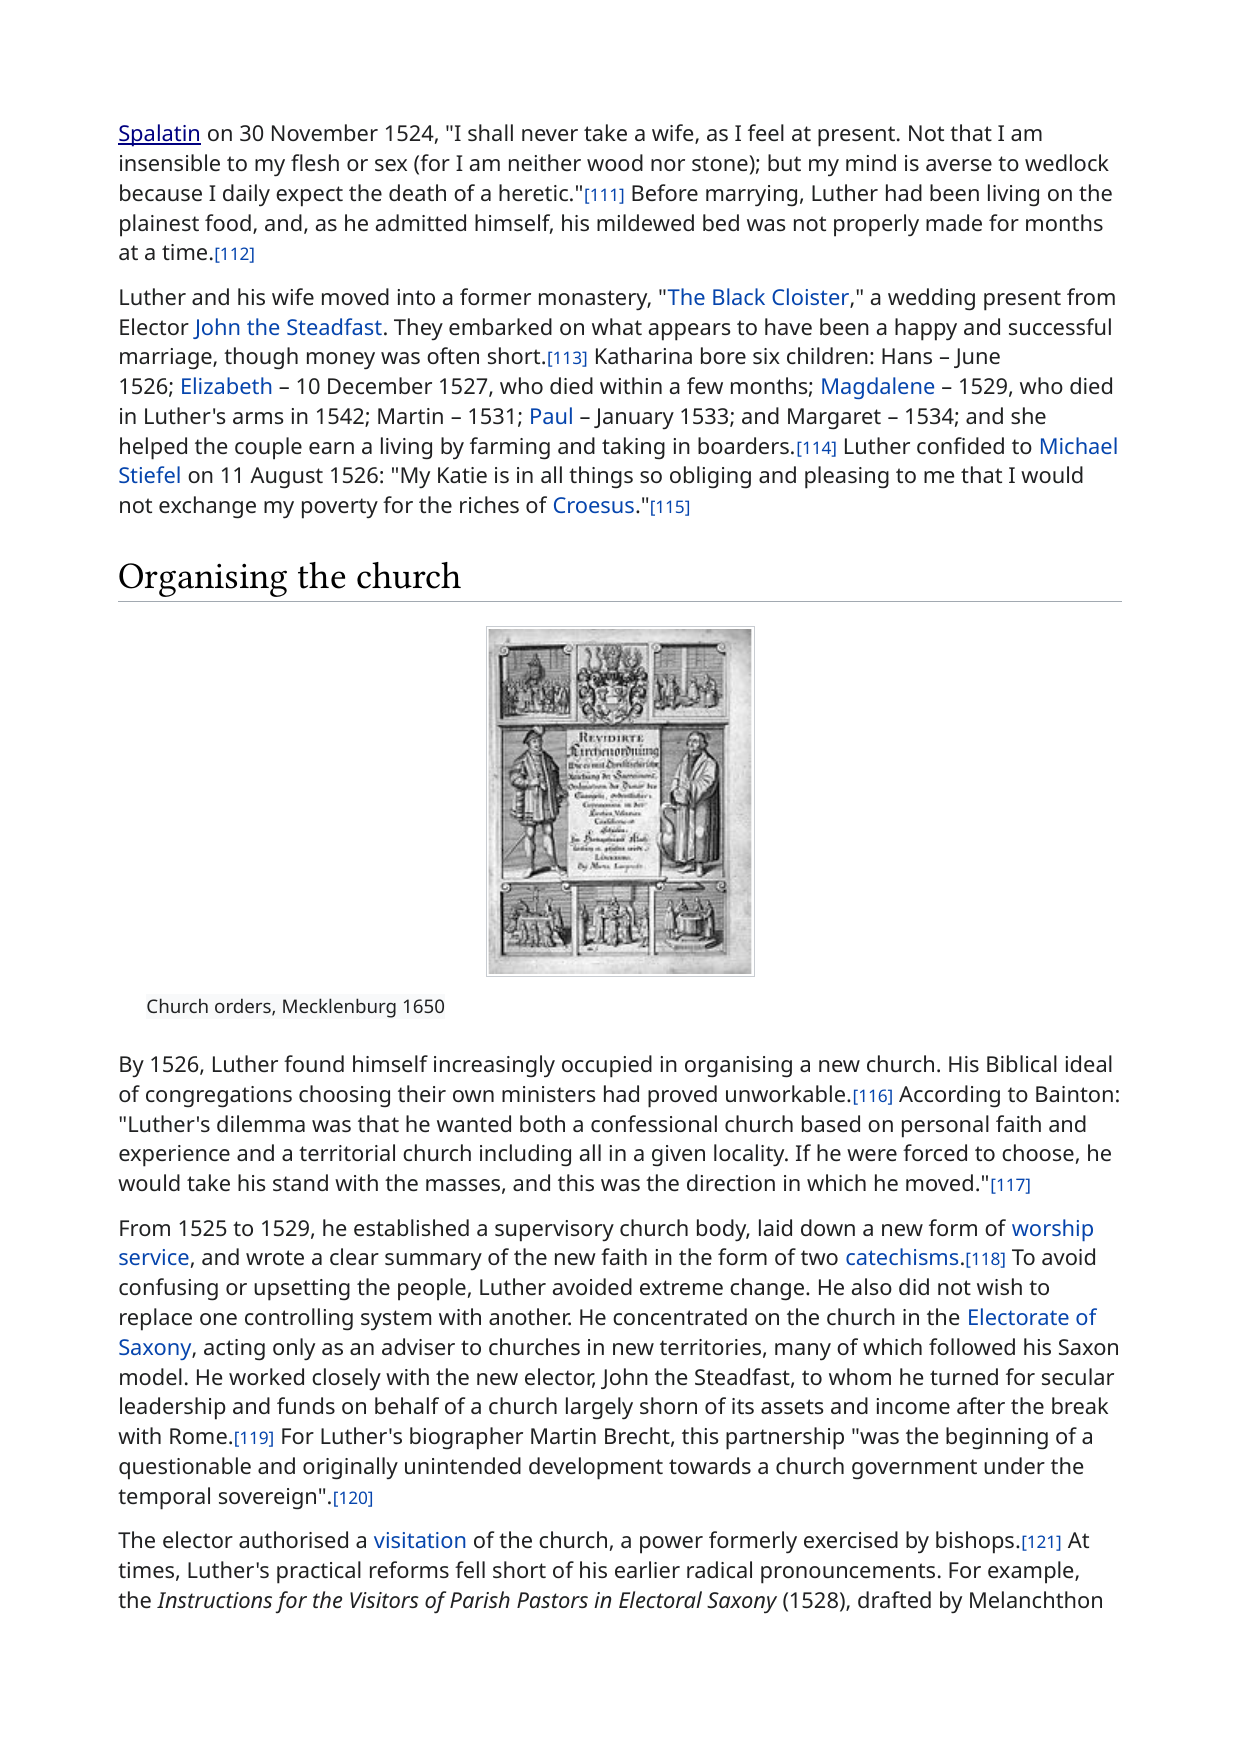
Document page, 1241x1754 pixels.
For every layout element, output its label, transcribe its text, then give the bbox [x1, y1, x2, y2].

text From 1525 to 1529, he established a supervisory church body, laid down a new form of worship service, and wrote a clear summary of the new faith in the form of two catechisms.[118] To avoid confusing or upsetting the people, Luther avoided extreme change. He also did not wish to replace one controlling system with another. He concentrated on the church in the Electorate of Saxony, acting only as an adviser to churches in new territories, many of which followed his Saxon model. He worked closely with the new elector, John the Steadfast, to whom he turned for secular leadership and funds on behalf of a church largely shorn of its assets and income after the break with Rome.[119] For Luther's biographer Martin Brecht, this partnership "was the beginning of a questionable and originally unintended development towards a church government under the temporal sovereign".[120] [118, 1213, 1122, 1511]
picture [488, 629, 752, 974]
text Church orders, Mecklenburg 1650 [123, 994, 1122, 1019]
text The elector authorised a visitation of the church, a power formerly exercised by bishops.[121] At times, Luther's practical reforms fell short of his earlier radical pronouncements. For example, the Instructions for the Visitors of Parish Pastors in Electoral Saxony (1528), drafted by Melanchthon [118, 1525, 1122, 1614]
subtitle Organising the church [118, 555, 1122, 601]
text By 1526, Luther found himself increasingly occupied in organising a new church. His Biblical ideal of congregations choosing their own ministers had proved unworkable.[116] According to Bainton: "Luther's dilemma was that he wanted both a confessional church based on personal faith and experience and a territorial church including all in a given locality. If he were forced to choose, he would take his stand with the masses, and this was the direction in which he moved."[117] [118, 1049, 1122, 1198]
text Luther and his wife moved into a former monastery, "The Black Cloister," a wedding present from Elector John the Steadfast. They embarked on what appears to have been a happy and successful marriage, though money was often short.[113] Katharina bore six children: Hans – June 1526; Elizabeth – 10 December 1527, who died within a few months; Magdalene – 1529, who died in Luther's arms in 1542; Martin – 1531; Paul – January 1533; and Margaret – 1534; and she helped the couple earn a living by farming and taking in boarders.[114] Luther confided to Michael Stiefel on 11 August 1526: "My Katie is in all things so obliging and pleasing to me that I would not exchange my poverty for the riches of Croesus."[115] [118, 282, 1122, 520]
text Spalatin on 30 November 1524, "I shall never take a wife, as I feel at present. Not that I am insensible to my flesh or sex (for I am neither wood nor stone); but my mind is averse to wedlock because I daily expect the death of a heretic."[111] Before marrying, Luther had been living on the plainest food, and, as he admitted himself, his mildewed bed was not properly made for months at a time.[112] [118, 118, 1122, 267]
